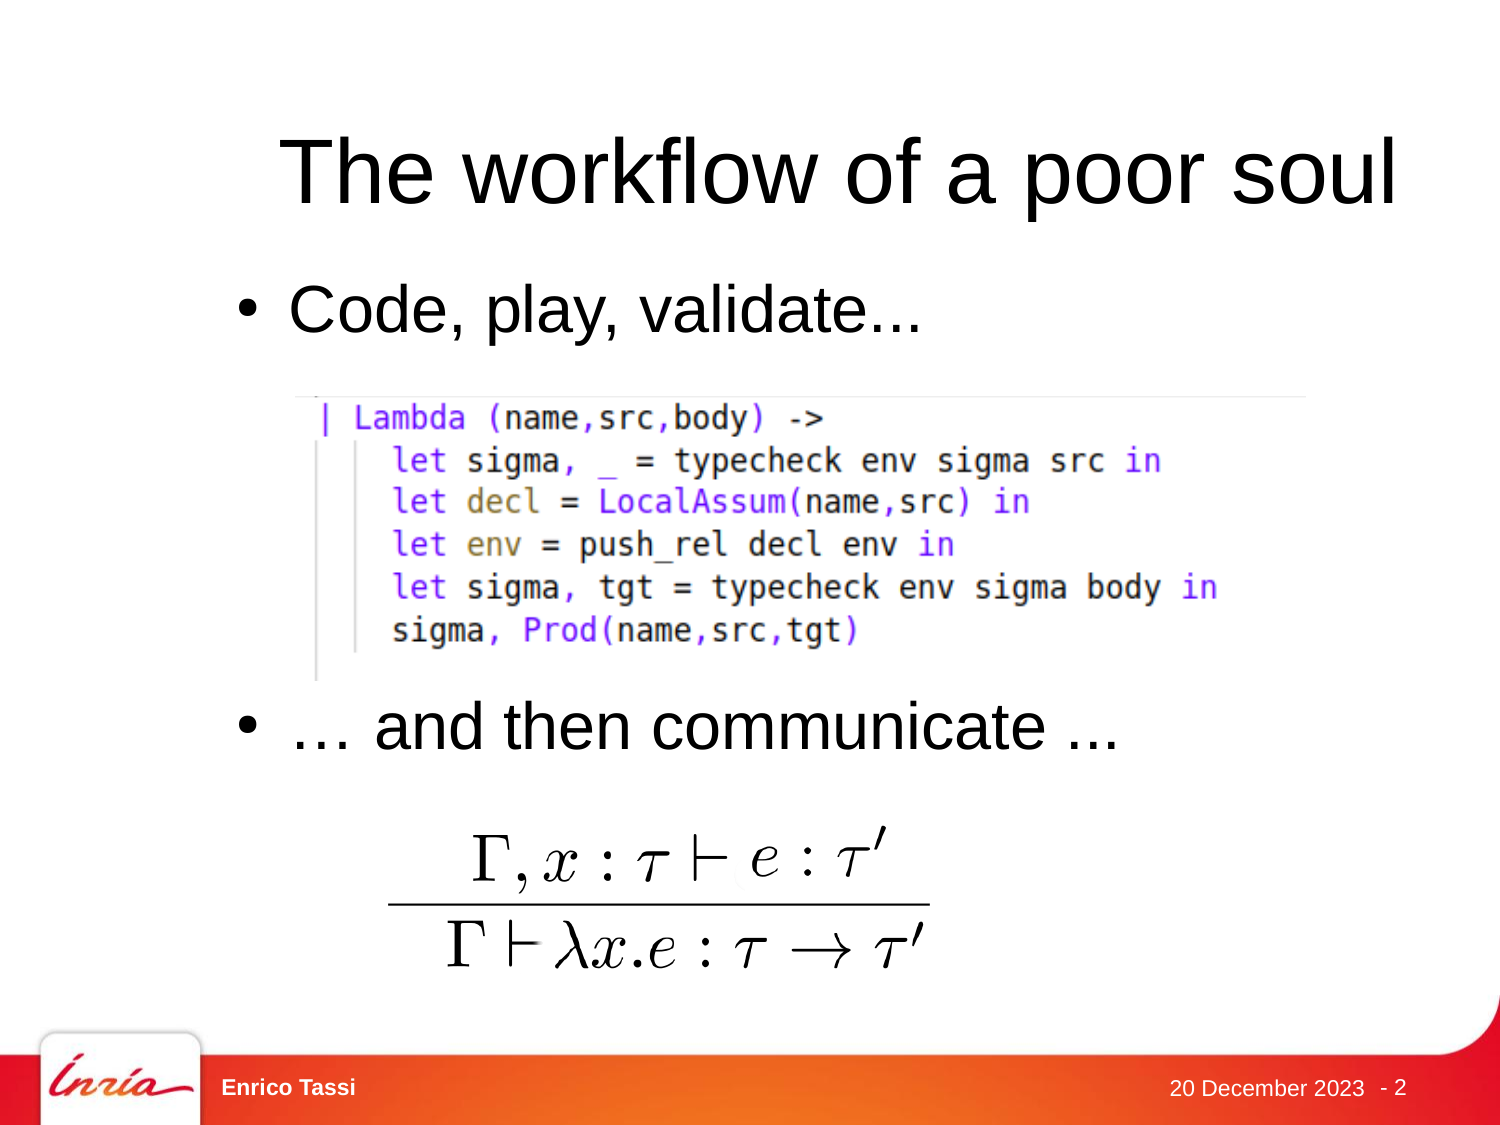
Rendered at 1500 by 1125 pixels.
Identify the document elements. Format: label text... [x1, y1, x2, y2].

picture [0, 947, 1500, 1125]
picture [330, 794, 1006, 1004]
title The workflow of a poor soul [221, 77, 1459, 266]
list Code, play, validate... … and then communicate ... [218, 271, 1456, 1051]
picture [295, 396, 1306, 681]
